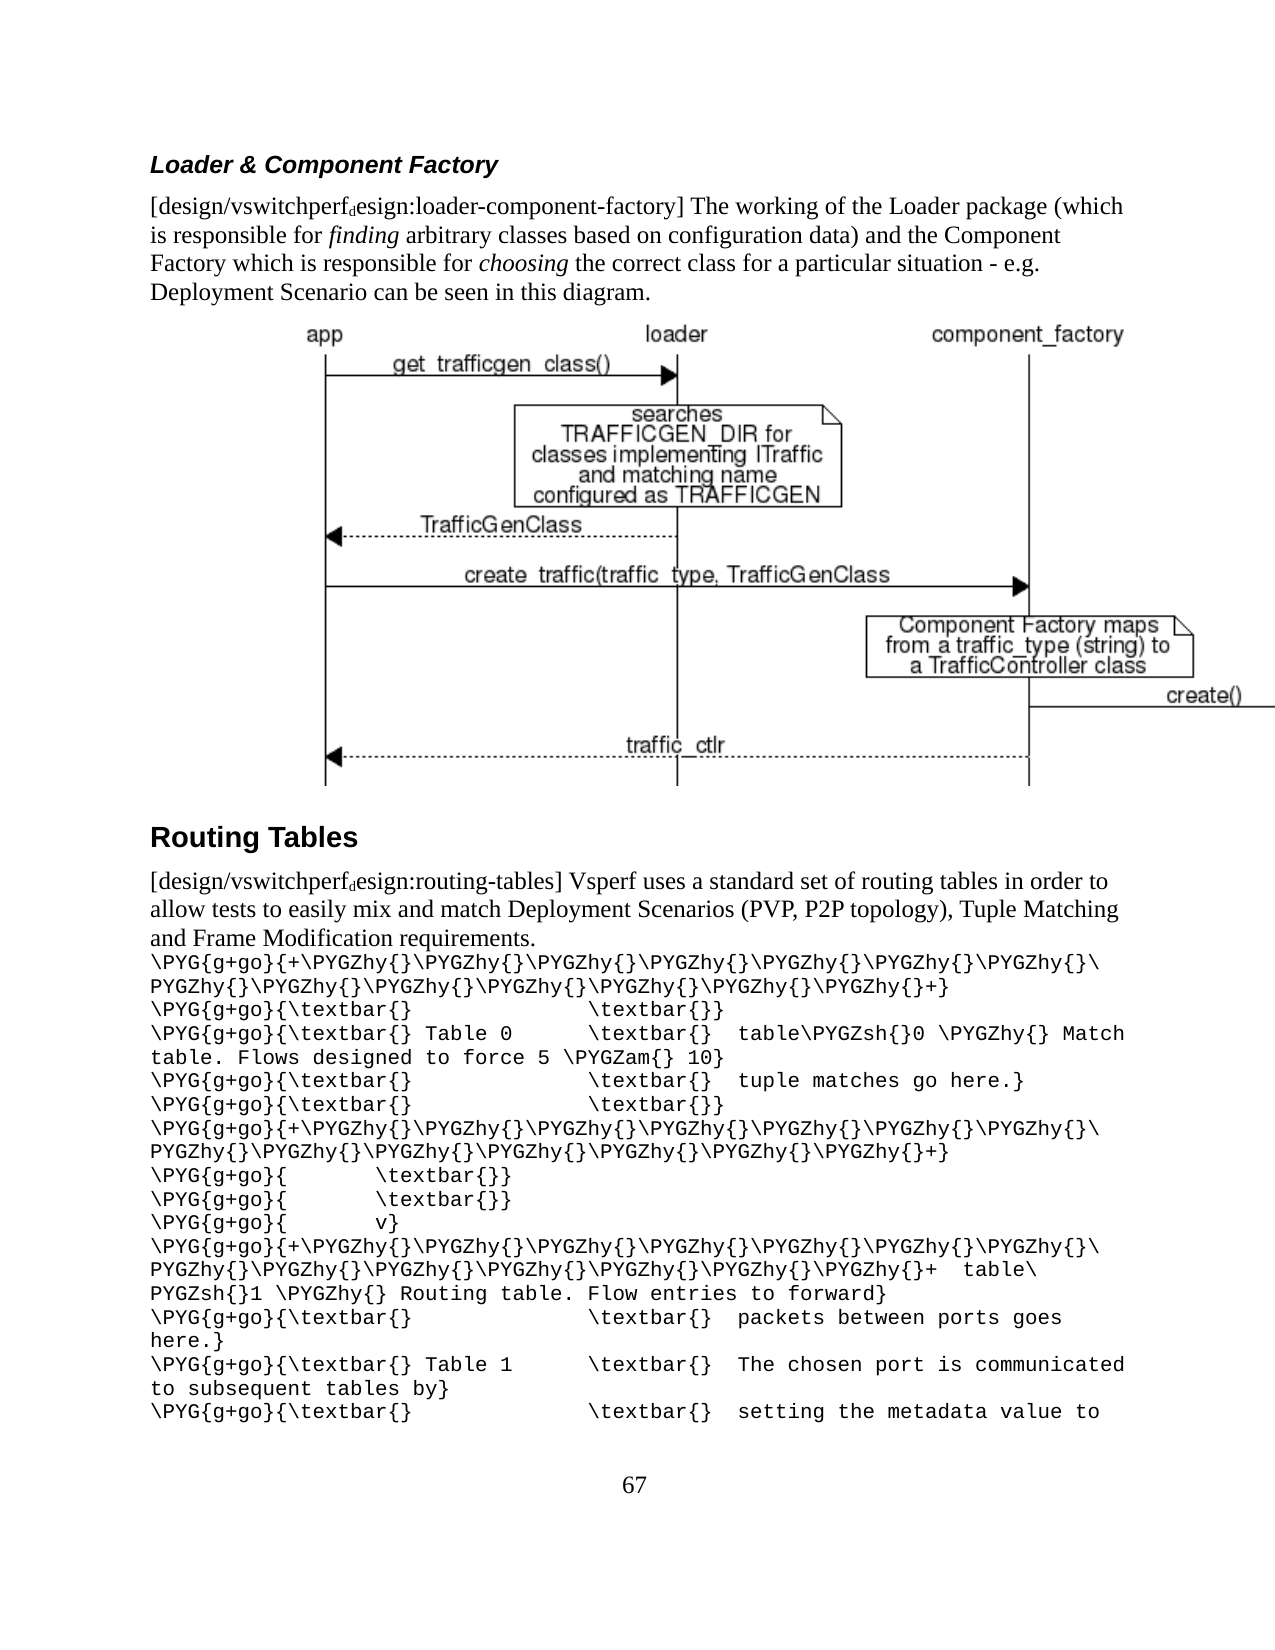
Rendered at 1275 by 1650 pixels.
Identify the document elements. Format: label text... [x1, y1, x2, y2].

text \PYG{g+go}{\textbar{} \textbar{}} [150, 999, 1125, 1023]
text \PYG{g+go}{ \textbar{}} [150, 1188, 1125, 1212]
text [design/vswitchperfdesign:loader-component-factory] The working of the Loader package (which is responsible for finding arbitrary classes based on configuration data) and the Component Factory which is responsible for choosing the correct class for a particular situation - e.g. Deployment Scenario can be seen in this diagram. [150, 191, 1125, 306]
text \PYG{g+go}{ \textbar{}} [150, 1165, 1125, 1188]
text \PYG{g+go}{\textbar{} \textbar{} packets between ports goes here.} [150, 1307, 1125, 1354]
picture [150, 315, 1275, 786]
text \PYG{g+go}{+\PYGZhy{}\PYGZhy{}\PYGZhy{}\PYGZhy{}\PYGZhy{}\PYGZhy{}\PYGZhy{}\PYGZhy{}\PYGZhy{}\PYGZhy{}\PYGZhy{}\PYGZhy{}\PYGZhy{}\PYGZhy{}+} [150, 1118, 1125, 1165]
subtitle Loader & Component Factory [150, 150, 1125, 178]
text \PYG{g+go}{ v} [150, 1212, 1125, 1236]
text \PYG{g+go}{+\PYGZhy{}\PYGZhy{}\PYGZhy{}\PYGZhy{}\PYGZhy{}\PYGZhy{}\PYGZhy{}\PYGZhy{}\PYGZhy{}\PYGZhy{}\PYGZhy{}\PYGZhy{}\PYGZhy{}\PYGZhy{}+ table\PYGZsh{}1 \PYGZhy{} Routing table. Flow entries to forward} [150, 1236, 1125, 1307]
subtitle Routing Tables [150, 820, 1125, 853]
text \PYG{g+go}{\textbar{} Table 0 \textbar{} table\PYGZsh{}0 \PYGZhy{} Match table. Flows designed to force 5 \PYGZam{} 10} [150, 1023, 1125, 1070]
text \PYG{g+go}{\textbar{} \textbar{} setting the metadata value to [150, 1401, 1125, 1425]
text \PYG{g+go}{\textbar{} \textbar{}} [150, 1094, 1125, 1118]
text \PYG{g+go}{\textbar{} \textbar{} tuple matches go here.} [150, 1070, 1125, 1094]
text \PYG{g+go}{+\PYGZhy{}\PYGZhy{}\PYGZhy{}\PYGZhy{}\PYGZhy{}\PYGZhy{}\PYGZhy{}\PYGZhy{}\PYGZhy{}\PYGZhy{}\PYGZhy{}\PYGZhy{}\PYGZhy{}\PYGZhy{}+} [150, 952, 1125, 999]
text [design/vswitchperfdesign:routing-tables] Vsperf uses a standard set of routing tables in order to allow tests to easily mix and match Deployment Scenarios (PVP, P2P topology), Tuple Matching and Frame Modification requirements. [150, 866, 1125, 952]
text \PYG{g+go}{\textbar{} Table 1 \textbar{} The chosen port is communicated to subsequent tables by} [150, 1354, 1125, 1401]
